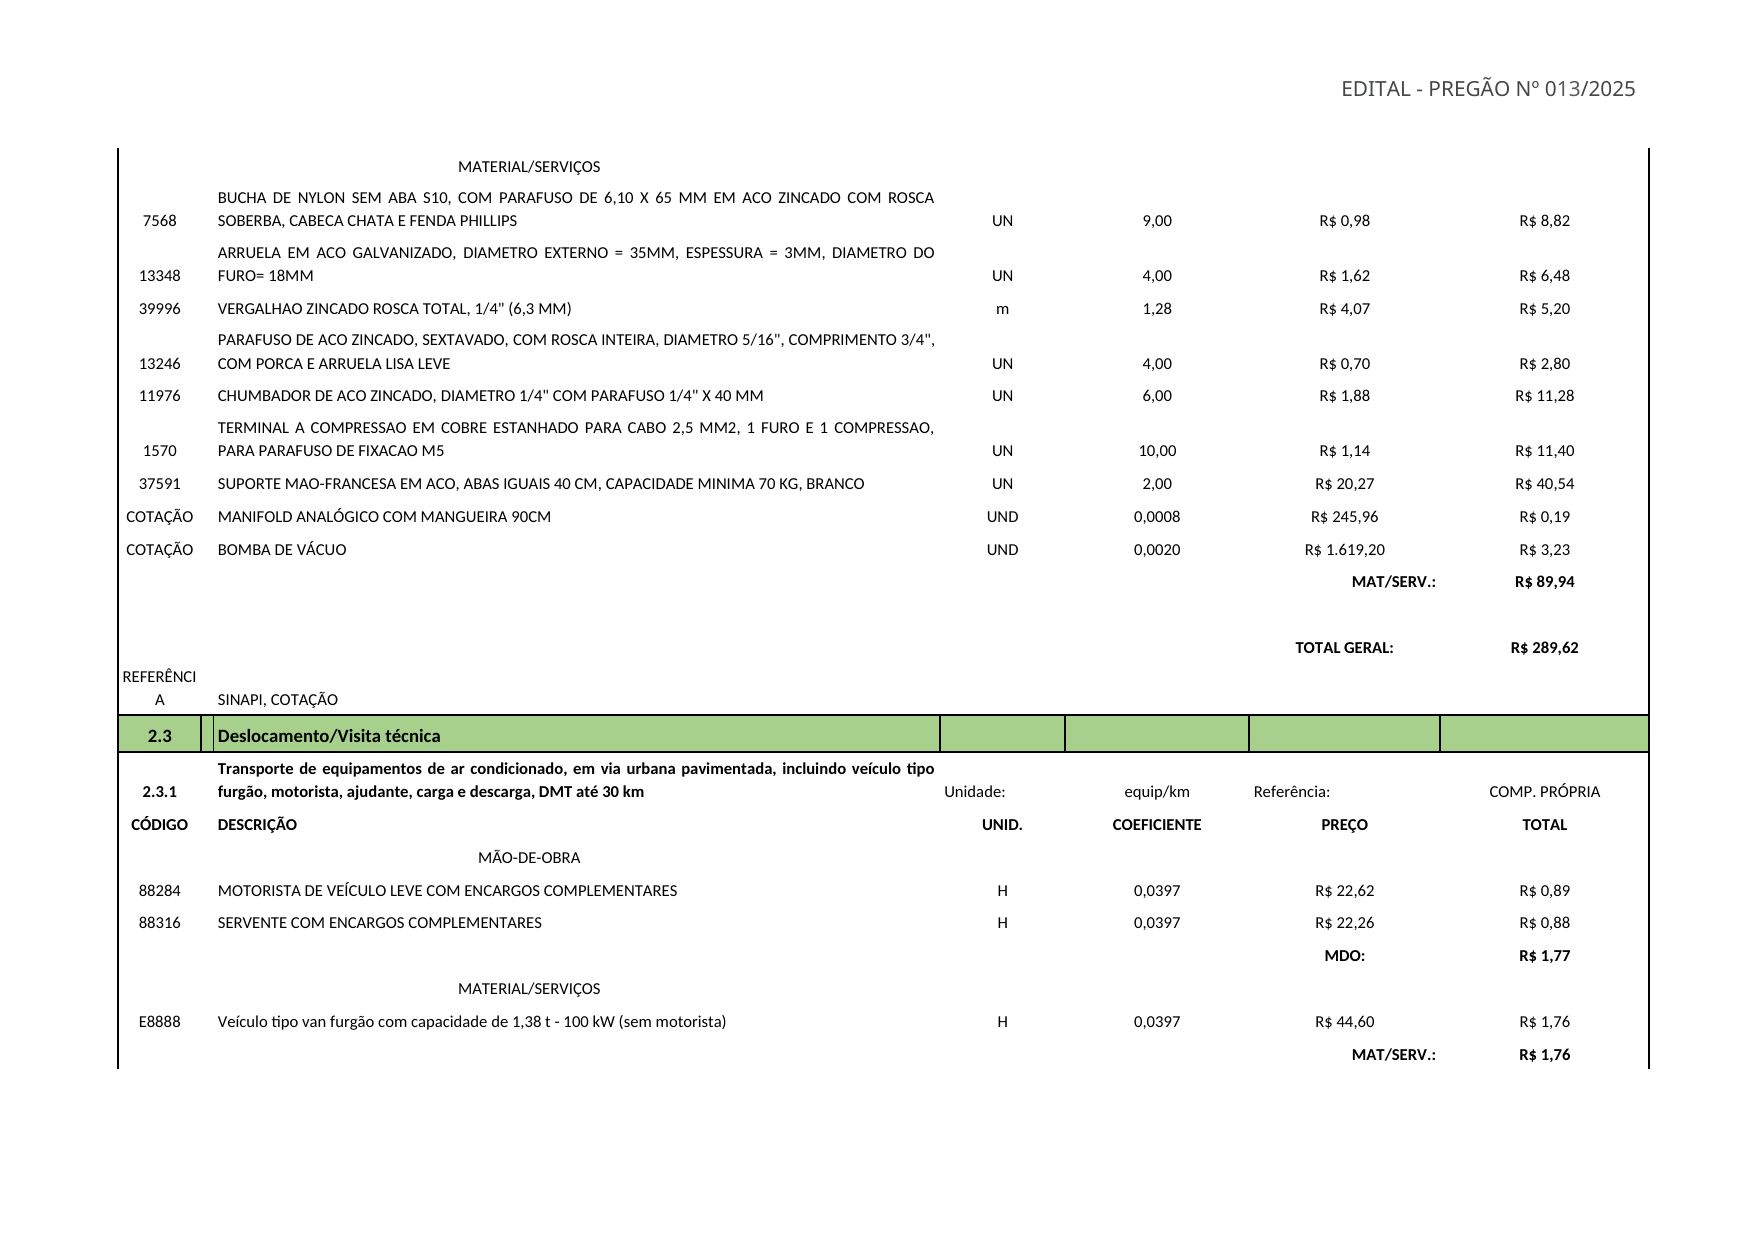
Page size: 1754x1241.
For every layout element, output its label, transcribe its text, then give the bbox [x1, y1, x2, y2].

table_cell COMP. PRÓPRIA [1440, 753, 1648, 806]
table_cell R$ 20,27 [1249, 465, 1440, 498]
table_cell 0,0008 [1065, 498, 1249, 531]
table_cell MAT/SERV.: [1249, 563, 1440, 596]
table_cell [214, 629, 940, 662]
table_cell 39996 [119, 290, 201, 323]
table_cell [214, 563, 940, 596]
table_cell SINAPI, COTAÇÃO [214, 662, 940, 714]
table_cell R$ 1,88 [1249, 378, 1440, 410]
table_cell [1249, 596, 1440, 629]
table_cell [119, 1036, 201, 1068]
table_cell MOTORISTA DE VEÍCULO LEVE COM ENCARGOS COMPLEMENTARES [214, 872, 940, 904]
table_cell [1440, 839, 1648, 872]
table_cell Referência: [1249, 753, 1440, 806]
table_cell Veículo tipo van furgão com capacidade de 1,38 t - 100 kW (sem motorista) [214, 1003, 940, 1036]
table_cell 1,28 [1065, 290, 1249, 323]
table_cell COTAÇÃO [119, 498, 201, 531]
table_cell R$ 1,76 [1440, 1036, 1648, 1068]
table_cell [1441, 716, 1648, 751]
table_cell [119, 563, 201, 596]
table_cell R$ 0,89 [1440, 872, 1648, 904]
table_cell TERMINAL A COMPRESSAO EM COBRE ESTANHADO PARA CABO 2,5 MM2, 1 FURO E 1 COMPRESSAO, PARA PARAFUSO DE FIXACAO M5 [214, 410, 940, 465]
table_cell 2,00 [1065, 465, 1249, 498]
table_cell R$ 1,62 [1249, 235, 1440, 290]
table_cell UNID. [940, 806, 1065, 839]
table_cell MAT/SERV.: [1249, 1036, 1440, 1068]
table_cell 4,00 [1065, 235, 1249, 290]
table_cell CHUMBADOR DE ACO ZINCADO, DIAMETRO 1/4" COM PARAFUSO 1/4" X 40 MM [214, 378, 940, 410]
table_cell [201, 937, 213, 970]
table_cell PREÇO [1249, 806, 1440, 839]
table_cell 6,00 [1065, 378, 1249, 410]
table_cell ARRUELA EM ACO GALVANIZADO, DIAMETRO EXTERNO = 35MM, ESPESSURA = 3MM, DIAMETRO DO FURO= 18MM [214, 235, 940, 290]
table_cell 0,0397 [1065, 904, 1249, 937]
table_cell [1249, 662, 1440, 714]
table_cell R$ 22,62 [1249, 872, 1440, 904]
table_cell [201, 872, 213, 904]
table_cell UN [940, 378, 1065, 410]
table_cell [119, 629, 201, 662]
table_cell 7568 [119, 181, 201, 235]
table_cell UN [940, 323, 1065, 377]
table_cell [1440, 596, 1648, 629]
table_cell [201, 596, 213, 629]
table_cell TOTAL GERAL: [1249, 629, 1440, 662]
table_cell R$ 44,60 [1249, 1003, 1440, 1036]
table_cell R$ 6,48 [1440, 235, 1648, 290]
table_cell [119, 596, 201, 629]
table_cell PARAFUSO DE ACO ZINCADO, SEXTAVADO, COM ROSCA INTEIRA, DIAMETRO 5/16", COMPRIMENTO 3/4", COM PORCA E ARRUELA LISA LEVE [214, 323, 940, 377]
table_cell [1249, 970, 1440, 1003]
table_cell 88316 [119, 904, 201, 937]
table_cell UN [940, 235, 1065, 290]
table_cell E8888 [119, 1003, 201, 1036]
table_cell SERVENTE COM ENCARGOS COMPLEMENTARES [214, 904, 940, 937]
table_cell [940, 662, 1065, 714]
table_cell H [940, 872, 1065, 904]
table_cell [201, 904, 213, 937]
table_cell [201, 531, 213, 563]
table_cell equip/km [1065, 753, 1249, 806]
table_cell R$ 89,94 [1440, 563, 1648, 596]
table_cell MATERIAL/SERVIÇOS [119, 148, 940, 181]
table_cell [214, 596, 940, 629]
table_cell R$ 11,40 [1440, 410, 1648, 465]
table_cell [941, 716, 1064, 751]
table_cell 1570 [119, 410, 201, 465]
table_cell UND [940, 498, 1065, 531]
table_cell 0,0397 [1065, 872, 1249, 904]
table_cell R$ 289,62 [1440, 629, 1648, 662]
table_cell UND [940, 531, 1065, 563]
table_cell 2.3.1 [119, 753, 201, 806]
table_cell CÓDIGO [119, 806, 201, 839]
table_cell 10,00 [1065, 410, 1249, 465]
table_cell [214, 937, 940, 970]
table_cell H [940, 904, 1065, 937]
table_cell R$ 2,80 [1440, 323, 1648, 377]
table_cell R$ 0,98 [1249, 181, 1440, 235]
table_cell [201, 498, 213, 531]
table_cell [940, 148, 1065, 181]
table_cell UN [940, 465, 1065, 498]
table_cell R$ 3,23 [1440, 531, 1648, 563]
table_cell R$ 1,76 [1440, 1003, 1648, 1036]
table_cell [1440, 662, 1648, 714]
table_cell [940, 596, 1065, 629]
table_cell R$ 245,96 [1249, 498, 1440, 531]
table_cell R$ 22,26 [1249, 904, 1440, 937]
table_cell BOMBA DE VÁCUO [214, 531, 940, 563]
table_cell MATERIAL/SERVIÇOS [119, 970, 940, 1003]
table_cell Deslocamento/Visita técnica [214, 716, 939, 751]
table_cell [940, 563, 1065, 596]
table_cell [201, 563, 213, 596]
table_cell [202, 716, 213, 751]
table_cell [201, 753, 213, 806]
table_cell [201, 1036, 213, 1068]
table_cell 4,00 [1065, 323, 1249, 377]
table_cell R$ 1,14 [1249, 410, 1440, 465]
table_cell R$ 5,20 [1440, 290, 1648, 323]
table_cell [940, 970, 1065, 1003]
table_cell VERGALHAO ZINCADO ROSCA TOTAL, 1/4" (6,3 MM) [214, 290, 940, 323]
table_cell [1065, 1036, 1249, 1068]
table_cell REFERÊNCIA [119, 662, 201, 714]
table_cell BUCHA DE NYLON SEM ABA S10, COM PARAFUSO DE 6,10 X 65 MM EM ACO ZINCADO COM ROSCA SOBERBA, CABECA CHATA E FENDA PHILLIPS [214, 181, 940, 235]
table_cell COEFICIENTE [1065, 806, 1249, 839]
table_cell m [940, 290, 1065, 323]
table_cell [940, 937, 1065, 970]
table_cell [201, 1003, 213, 1036]
table_cell [940, 839, 1065, 872]
table_cell [201, 465, 213, 498]
table_cell MANIFOLD ANALÓGICO COM MANGUEIRA 90CM [214, 498, 940, 531]
table_cell [201, 378, 213, 410]
table_cell [1065, 937, 1249, 970]
table_cell R$ 0,70 [1249, 323, 1440, 377]
table_cell [201, 290, 213, 323]
table_cell [1065, 596, 1249, 629]
table_cell [201, 235, 213, 290]
table_cell [1440, 148, 1648, 181]
table_cell 0,0020 [1065, 531, 1249, 563]
table_cell R$ 0,88 [1440, 904, 1648, 937]
table_cell 13348 [119, 235, 201, 290]
table_cell [940, 1036, 1065, 1068]
table_cell [201, 181, 213, 235]
table_cell R$ 8,82 [1440, 181, 1648, 235]
table_cell [201, 323, 213, 377]
table_cell MDO: [1249, 937, 1440, 970]
table_cell R$ 0,19 [1440, 498, 1648, 531]
table_cell [1065, 970, 1249, 1003]
table_cell [201, 410, 213, 465]
table_cell R$ 4,07 [1249, 290, 1440, 323]
table_cell [1065, 563, 1249, 596]
table_cell H [940, 1003, 1065, 1036]
table_cell [201, 629, 213, 662]
table_cell 88284 [119, 872, 201, 904]
table_cell Unidade: [940, 753, 1065, 806]
table_cell SUPORTE MAO-FRANCESA EM ACO, ABAS IGUAIS 40 CM, CAPACIDADE MINIMA 70 KG, BRANCO [214, 465, 940, 498]
table_cell COTAÇÃO [119, 531, 201, 563]
table_cell R$ 11,28 [1440, 378, 1648, 410]
table_cell [1065, 662, 1249, 714]
table_cell [1250, 716, 1439, 751]
table_cell [201, 662, 213, 714]
table_cell R$ 40,54 [1440, 465, 1648, 498]
table_cell 13246 [119, 323, 201, 377]
table_cell DESCRIÇÃO [214, 806, 940, 839]
table_cell [1249, 148, 1440, 181]
table_cell R$ 1.619,20 [1249, 531, 1440, 563]
table_cell [1065, 629, 1249, 662]
table_cell [119, 937, 201, 970]
table_cell [1065, 839, 1249, 872]
table_cell [214, 1036, 940, 1068]
table_cell [1249, 839, 1440, 872]
table_cell [201, 806, 213, 839]
table_cell TOTAL [1440, 806, 1648, 839]
table_cell [1440, 970, 1648, 1003]
table_cell UN [940, 181, 1065, 235]
table_cell R$ 1,77 [1440, 937, 1648, 970]
table_cell [1066, 716, 1248, 751]
table_cell 37591 [119, 465, 201, 498]
table_cell Transporte de equipamentos de ar condicionado, em via urbana pavimentada, incluindo veículo tipo furgão, motorista, ajudante, carga e descarga, DMT até 30 km [214, 753, 940, 806]
table_cell 9,00 [1065, 181, 1249, 235]
table_cell MÃO-DE-OBRA [119, 839, 940, 872]
table_cell 0,0397 [1065, 1003, 1249, 1036]
table_cell [940, 629, 1065, 662]
table_cell 11976 [119, 378, 201, 410]
table_cell UN [940, 410, 1065, 465]
table_cell 2.3 [119, 716, 200, 751]
table_cell [1065, 148, 1249, 181]
